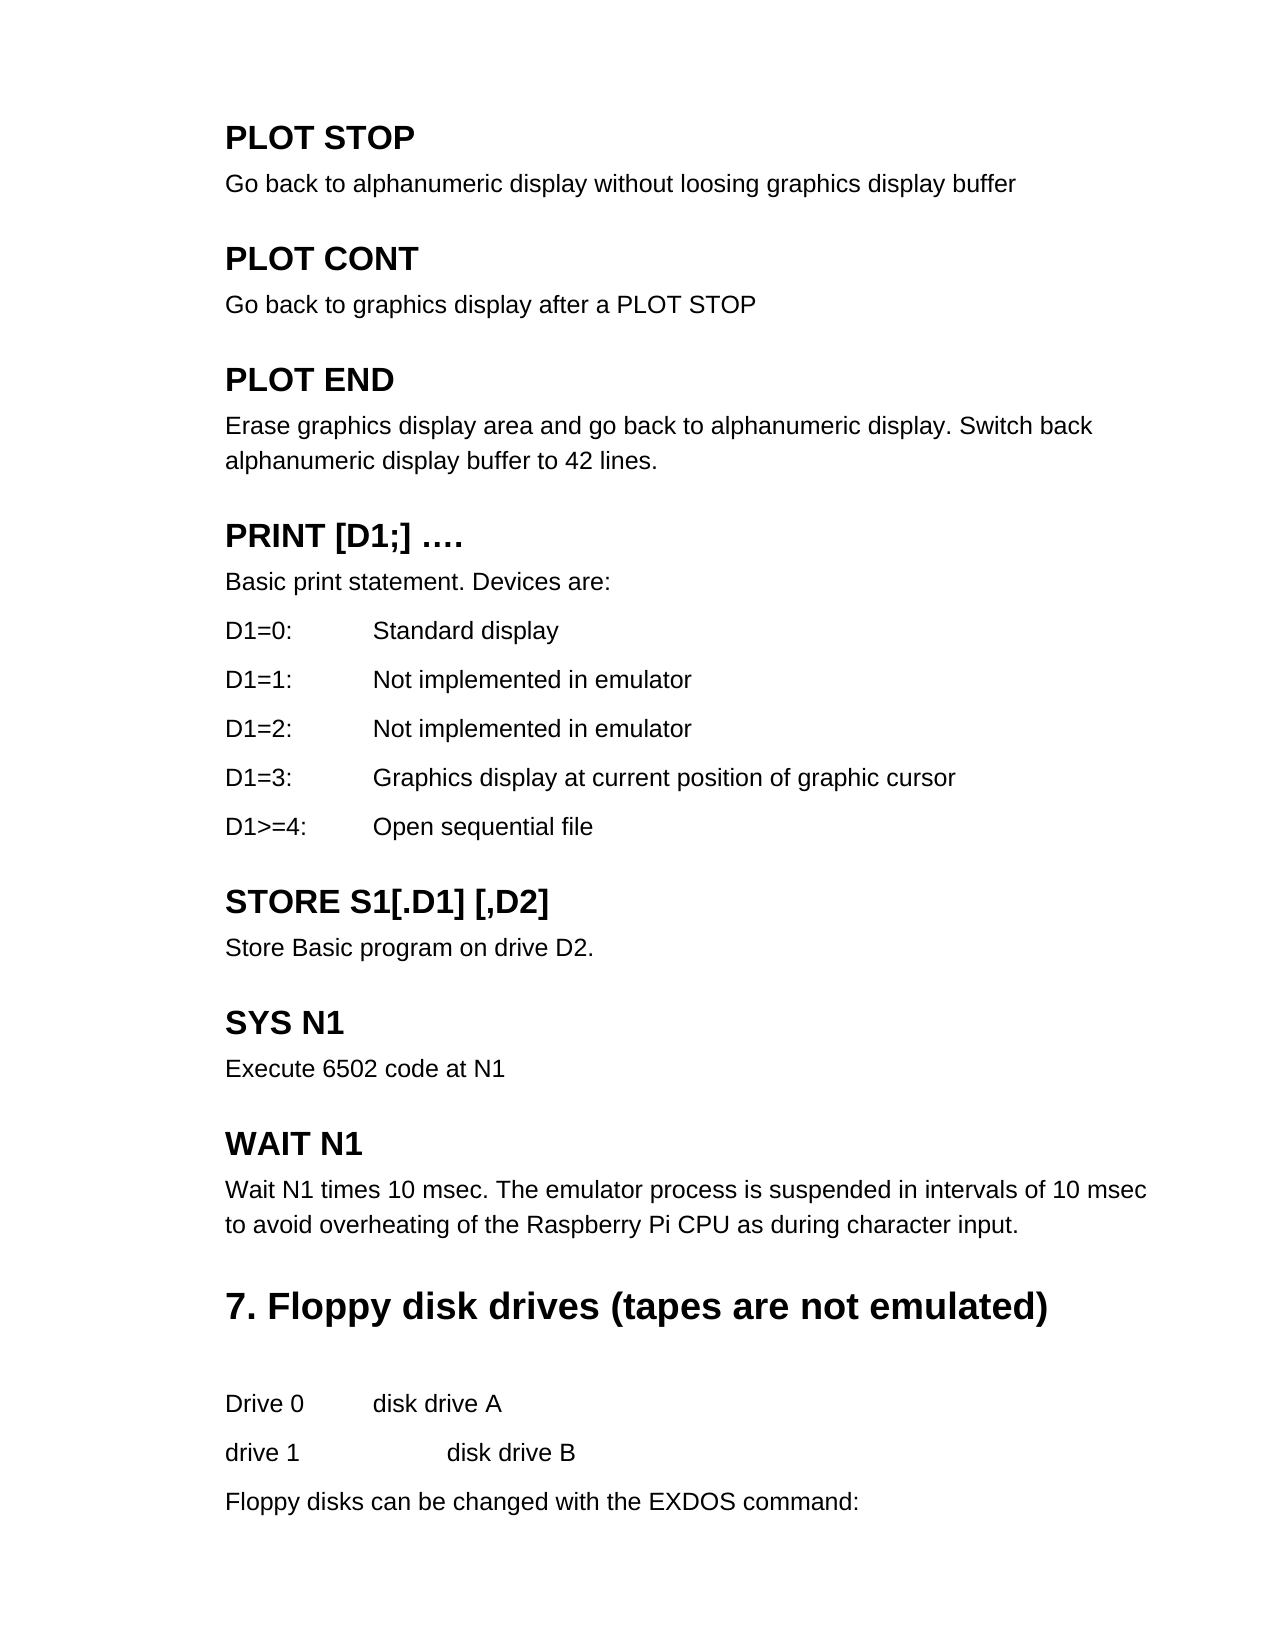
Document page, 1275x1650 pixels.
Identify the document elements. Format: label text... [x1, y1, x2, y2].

text Drive 0 disk drive A [225, 1389, 1157, 1418]
subtitle PLOT CONT [225, 239, 1157, 278]
subtitle PLOT END [225, 360, 1157, 399]
text drive 1 disk drive B [225, 1438, 1157, 1467]
text D1=3: Graphics display at current position of graphic cursor [225, 763, 1157, 792]
text Execute 6502 code at N1 [225, 1054, 1157, 1083]
subtitle PLOT STOP [225, 118, 1157, 157]
text D1=1: Not implemented in emulator [225, 665, 1157, 694]
subtitle WAIT N1 [225, 1124, 1157, 1163]
text Floppy disks can be changed with the EXDOS command: [225, 1487, 1157, 1516]
text D1=2: Not implemented in emulator [225, 714, 1157, 743]
subtitle PRINT [D1;] …. [225, 516, 1157, 554]
text Store Basic program on drive D2. [225, 933, 1157, 962]
text D1>=4: Open sequential file [225, 812, 1157, 841]
text Basic print statement. Devices are: [225, 567, 1157, 596]
text Go back to alphanumeric display without loosing graphics display buffer [225, 169, 1157, 198]
subtitle STORE S1[.D1] [,D2] [225, 882, 1157, 921]
text Erase graphics display area and go back to alphanumeric display. Switch back alphanumeric display buffer to 42 lines. [225, 411, 1157, 474]
subtitle SYS N1 [225, 1003, 1157, 1042]
text Wait N1 times 10 msec. The emulator process is suspended in intervals of 10 msec to avoid overheating of the Raspberry Pi CPU as during character input. [225, 1175, 1157, 1238]
text Go back to graphics display after a PLOT STOP [225, 290, 1157, 319]
text D1=0: Standard display [225, 616, 1157, 645]
subtitle 7. Floppy disk drives (tapes are not emulated) [225, 1284, 1157, 1327]
